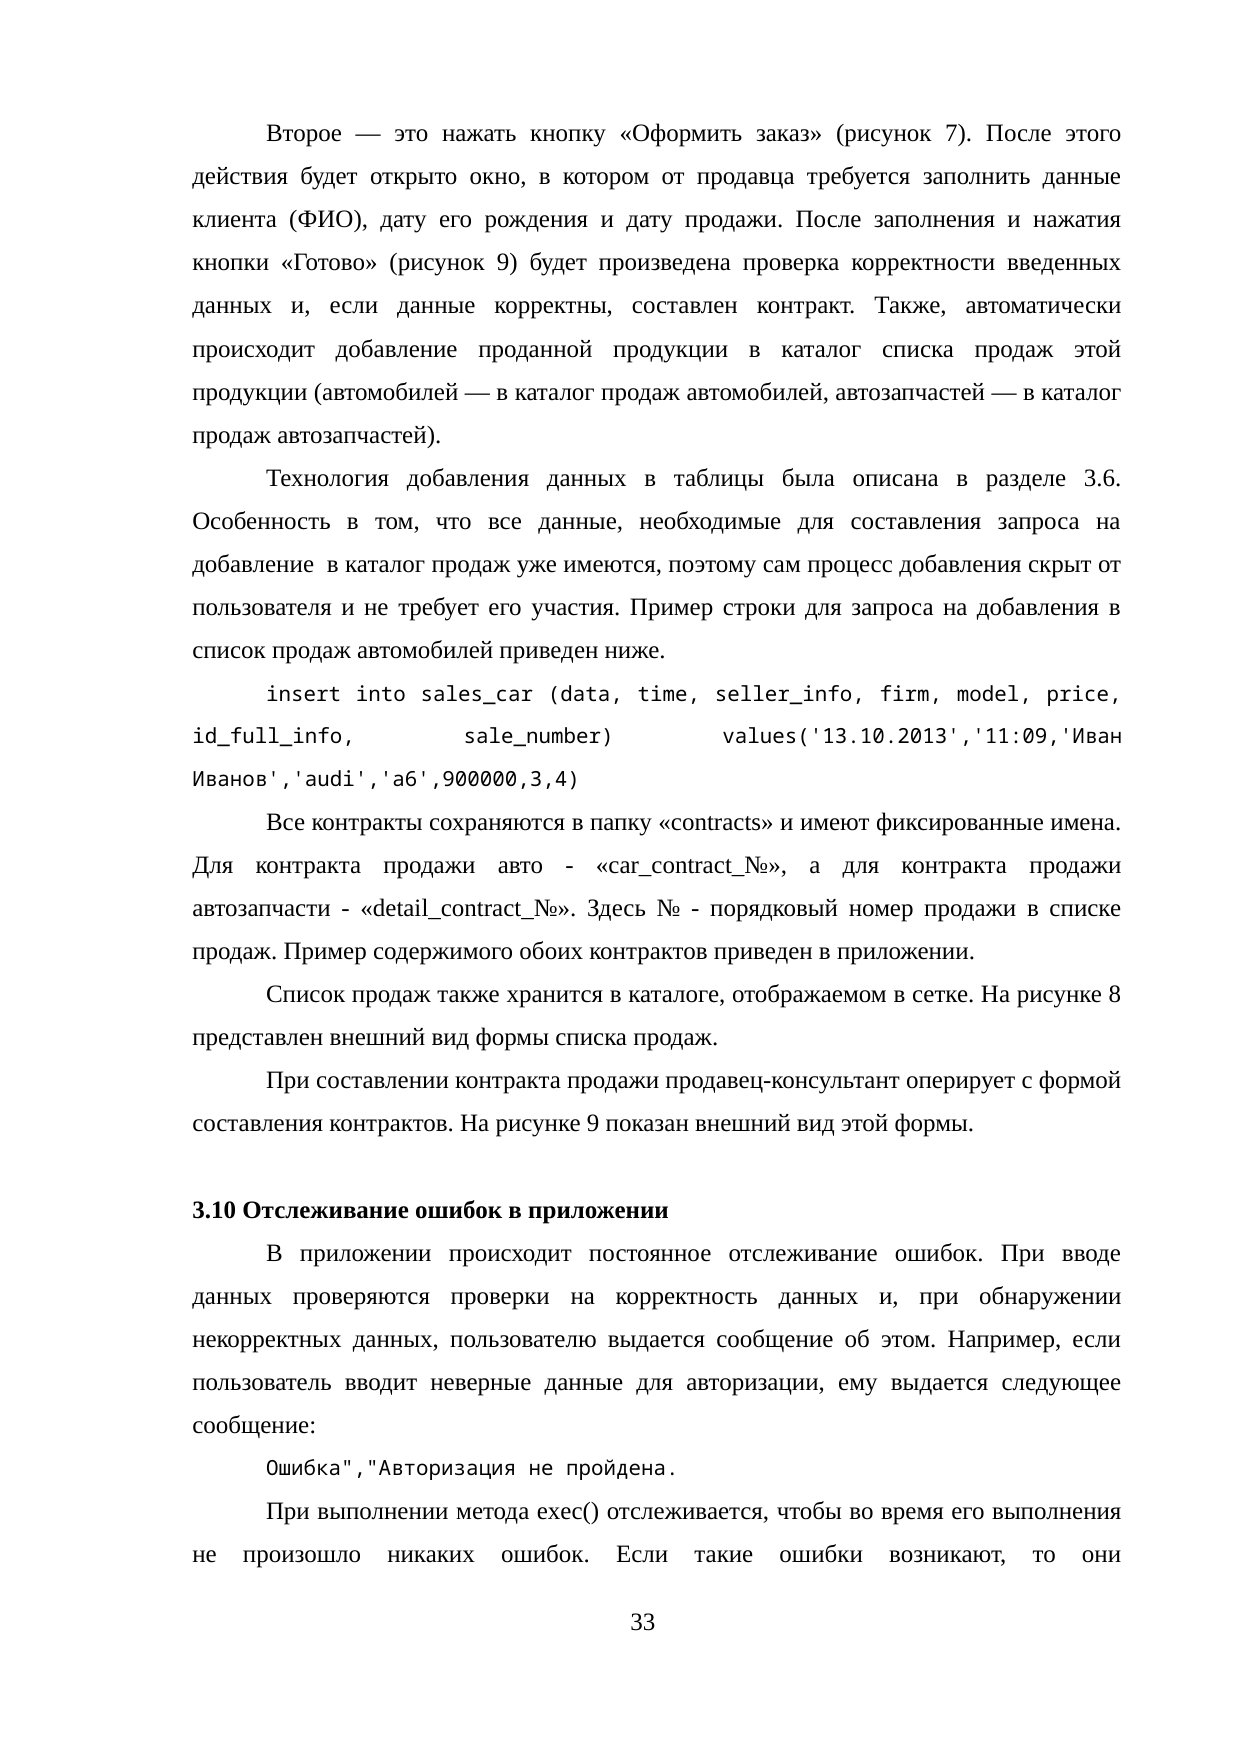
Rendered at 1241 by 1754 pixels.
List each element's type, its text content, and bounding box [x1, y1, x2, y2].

text Ошибка","Авторизация не пройдена. [192, 1453, 1122, 1482]
text Все контракты сохраняются в папку «contracts» и имеют фиксированные имена. Для контракта продажи авто - «car_contract_№», а для контракта продажи автозапчасти - «detail_contract_№». Здесь № - порядковый номер продажи в списке продаж. Пример содержимого обоих контрактов приведен в приложении. [192, 807, 1122, 965]
text При выполнении метода exec() отслеживается, чтобы во время его выполнения не произошло никаких ошибок. Если такие ошибки возникают, то они [192, 1496, 1122, 1568]
subtitle 3.10 Отслеживание ошибок в приложении [192, 1195, 1122, 1223]
text Второе — это нажать кнопку «Оформить заказ» (рисунок 7). После этого действия будет открыто окно, в котором от продавца требуется заполнить данные клиента (ФИО), дату его рождения и дату продажи. После заполнения и нажатия кнопки «Готово» (рисунок 9) будет произведена проверка корректности введенных данных и, если данные корректны, составлен контракт. Также, автоматически происходит добавление проданной продукции в каталог списка продаж этой продукции (автомобилей — в каталог продаж автомобилей, автозапчастей — в каталог продаж автозапчастей). [192, 118, 1122, 449]
text В приложении происходит постоянное отслеживание ошибок. При вводе данных проверяются проверки на корректность данных и, при обнаружении некорректных данных, пользователю выдается сообщение об этом. Например, если пользователь вводит неверные данные для авторизации, ему выдается следующее сообщение: [192, 1238, 1122, 1439]
text insert into sales_car (data, time, seller_info, firm, model, price, id_full_info, sale_number) values('13.10.2013','11:09,'Иван Иванов','audi','a6',900000,3,4) [192, 679, 1122, 792]
text Технология добавления данных в таблицы была описана в разделе 3.6. Особенность в том, что все данные, необходимые для составления запроса на добавление в каталог продаж уже имеются, поэтому сам процесс добавления скрыт от пользователя и не требует его участия. Пример строки для запроса на добавления в список продаж автомобилей приведен ниже. [192, 463, 1122, 664]
text При составлении контракта продажи продавец-консультант оперирует с формой составления контрактов. На рисунке 9 показан внешний вид этой формы. [192, 1065, 1122, 1137]
text Список продаж также хранится в каталоге, отображаемом в сетке. На рисунке 8 представлен внешний вид формы списка продаж. [192, 979, 1122, 1051]
